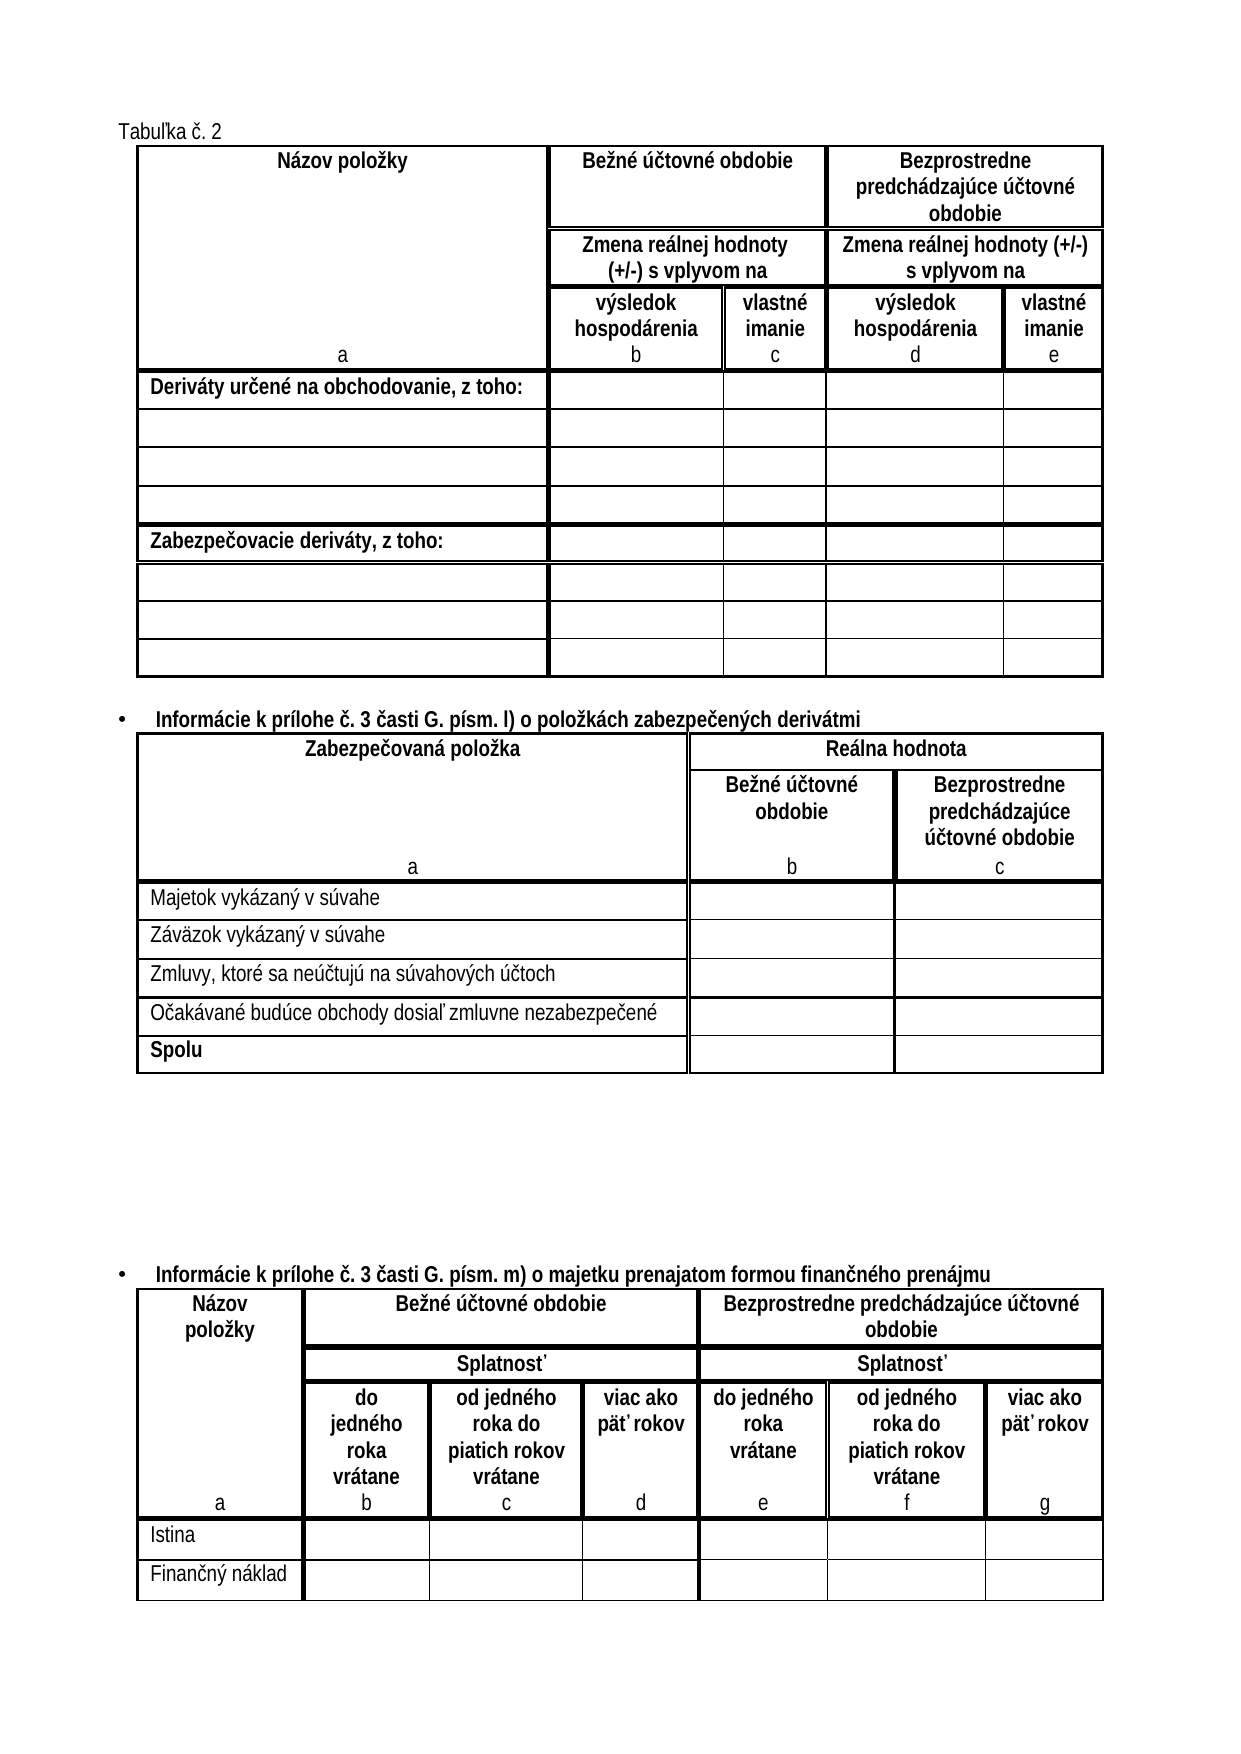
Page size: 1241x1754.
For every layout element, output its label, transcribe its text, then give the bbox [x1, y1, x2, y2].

table_cell [1004, 373, 1101, 408]
table_cell [1004, 410, 1101, 446]
table_cell [724, 487, 825, 522]
table_cell [691, 959, 893, 996]
table_cell Očakávané budúce obchody dosiaľ zmluvne nezabezpečené [139, 999, 686, 1035]
table_cell d [585, 1489, 696, 1516]
table_header Názov položky [139, 1290, 301, 1489]
table_cell výsledok hospodárenia [829, 289, 1001, 341]
table_cell Záväzok vykázaný v súvahe [139, 921, 686, 958]
table_cell Zmena reálnej hodnoty (+/-) s vplyvom na [829, 231, 1101, 284]
table_cell [583, 1521, 697, 1559]
table_cell b [551, 341, 721, 368]
table_cell [551, 448, 723, 485]
table_cell [896, 1036, 1101, 1072]
table_cell [139, 448, 546, 485]
table_cell [827, 527, 1003, 560]
table_cell Zmluvy, ktoré sa neúčtujú na súvahových účtoch [139, 960, 686, 996]
table_cell [551, 602, 723, 638]
table_header Bežné účtovné obdobie [551, 147, 824, 226]
list Informácie k prílohe č. 3 časti G. písm. m) o majetku prenajatom formou finančného prenájmu [118, 1261, 1122, 1287]
table_cell [551, 373, 723, 408]
table_cell vlastné imanie [726, 289, 824, 341]
table_cell [691, 884, 893, 919]
table_header Reálna hodnota [691, 735, 1101, 769]
table_cell [306, 1521, 429, 1559]
table_cell [1004, 602, 1101, 638]
table_cell od jedného roka do piatich rokov vrátane [830, 1384, 983, 1489]
table_cell [1004, 487, 1101, 522]
list Informácie k prílohe č. 3 časti G. písm. l) o položkách zabezpečených derivátmi [118, 706, 1122, 732]
table_cell [551, 639, 723, 675]
table_cell Spolu [139, 1037, 686, 1072]
table_cell [691, 920, 893, 958]
table_cell [724, 448, 825, 485]
table_cell [827, 487, 1003, 522]
table_cell [430, 1561, 582, 1600]
table_cell do jedného roka vrátane [306, 1384, 427, 1489]
table_cell [701, 1560, 827, 1600]
table_cell [691, 1036, 893, 1072]
table_cell a [139, 341, 546, 368]
table_cell [1004, 565, 1101, 600]
table_header Bezprostredne predchádzajúce účtovné obdobie [829, 147, 1101, 226]
table_cell [986, 1521, 1102, 1559]
table_cell Deriváty určené na obchodovanie, z toho: [139, 373, 546, 408]
table_cell c [898, 853, 1101, 879]
table_cell [306, 1561, 429, 1600]
table_cell [1004, 527, 1101, 560]
table_cell [827, 448, 1003, 485]
table_cell [827, 410, 1003, 446]
table_cell d [829, 341, 1001, 368]
table_cell [827, 565, 1003, 600]
table_cell [724, 373, 825, 408]
table_cell Splatnosť [306, 1350, 696, 1379]
table_cell [1004, 639, 1101, 675]
table_header Bezprostredne predchádzajúce účtovné obdobie [701, 1290, 1101, 1344]
table_cell g [988, 1489, 1101, 1516]
table_cell Splatnosť [701, 1350, 1101, 1379]
table_cell Istina [139, 1521, 301, 1559]
table_cell [827, 373, 1003, 408]
table_cell [896, 959, 1101, 996]
table_cell b [691, 853, 892, 879]
table_cell [551, 487, 723, 522]
table_header Zabezpečovaná položka [139, 735, 686, 853]
table_cell [139, 640, 546, 675]
table_cell [724, 527, 825, 560]
table_cell [139, 487, 546, 522]
table_cell [583, 1561, 697, 1600]
table_cell [828, 1560, 985, 1600]
table_cell [724, 410, 825, 446]
table_cell do jedného roka vrátane [701, 1384, 825, 1489]
table_cell [827, 639, 1003, 675]
table_cell f [830, 1489, 983, 1516]
table_cell b [306, 1489, 427, 1516]
table_cell Bežné účtovné obdobie [691, 771, 892, 853]
table_cell [827, 602, 1003, 638]
table_cell [551, 527, 723, 560]
table_cell a [139, 853, 686, 879]
table_cell e [1006, 341, 1101, 368]
text Tabuľka č. 2 [118, 118, 1122, 144]
table_cell [724, 602, 825, 638]
table_cell c [726, 341, 824, 368]
table_cell [551, 565, 723, 600]
table_cell a [139, 1489, 301, 1516]
table_cell Zmena reálnej hodnoty (+/-) s vplyvom na [551, 231, 824, 284]
table_cell [139, 602, 546, 638]
table_cell c [432, 1489, 580, 1516]
table_cell [724, 639, 825, 675]
table_cell Majetok vykázaný v súvahe [139, 884, 686, 919]
table_cell viac ako päť rokov [585, 1384, 696, 1489]
table_cell od jedného roka do piatich rokov vrátane [432, 1384, 580, 1489]
table_cell viac ako päť rokov [988, 1384, 1101, 1489]
table_cell výsledok hospodárenia [551, 289, 721, 341]
table_cell Bezprostredne predchádzajúce účtovné obdobie [898, 771, 1101, 853]
table_cell [139, 565, 546, 600]
table_cell [986, 1560, 1102, 1600]
table_cell [896, 999, 1101, 1035]
table_cell [1004, 448, 1101, 485]
table_cell [828, 1521, 985, 1559]
table_cell Zabezpečovacie deriváty, z toho: [139, 527, 546, 560]
table_cell vlastné imanie [1006, 289, 1101, 341]
table_cell [430, 1521, 582, 1559]
table_cell [691, 999, 893, 1035]
table_header Názov položky [139, 147, 546, 341]
table_cell [701, 1521, 827, 1559]
table_header Bežné účtovné obdobie [306, 1290, 696, 1344]
table_cell [551, 410, 723, 446]
table_cell [724, 565, 825, 600]
table_cell [139, 410, 546, 446]
table_cell [896, 884, 1101, 919]
table_cell [896, 920, 1101, 958]
table_cell Finančný náklad [139, 1561, 301, 1600]
table_cell e [701, 1489, 825, 1516]
